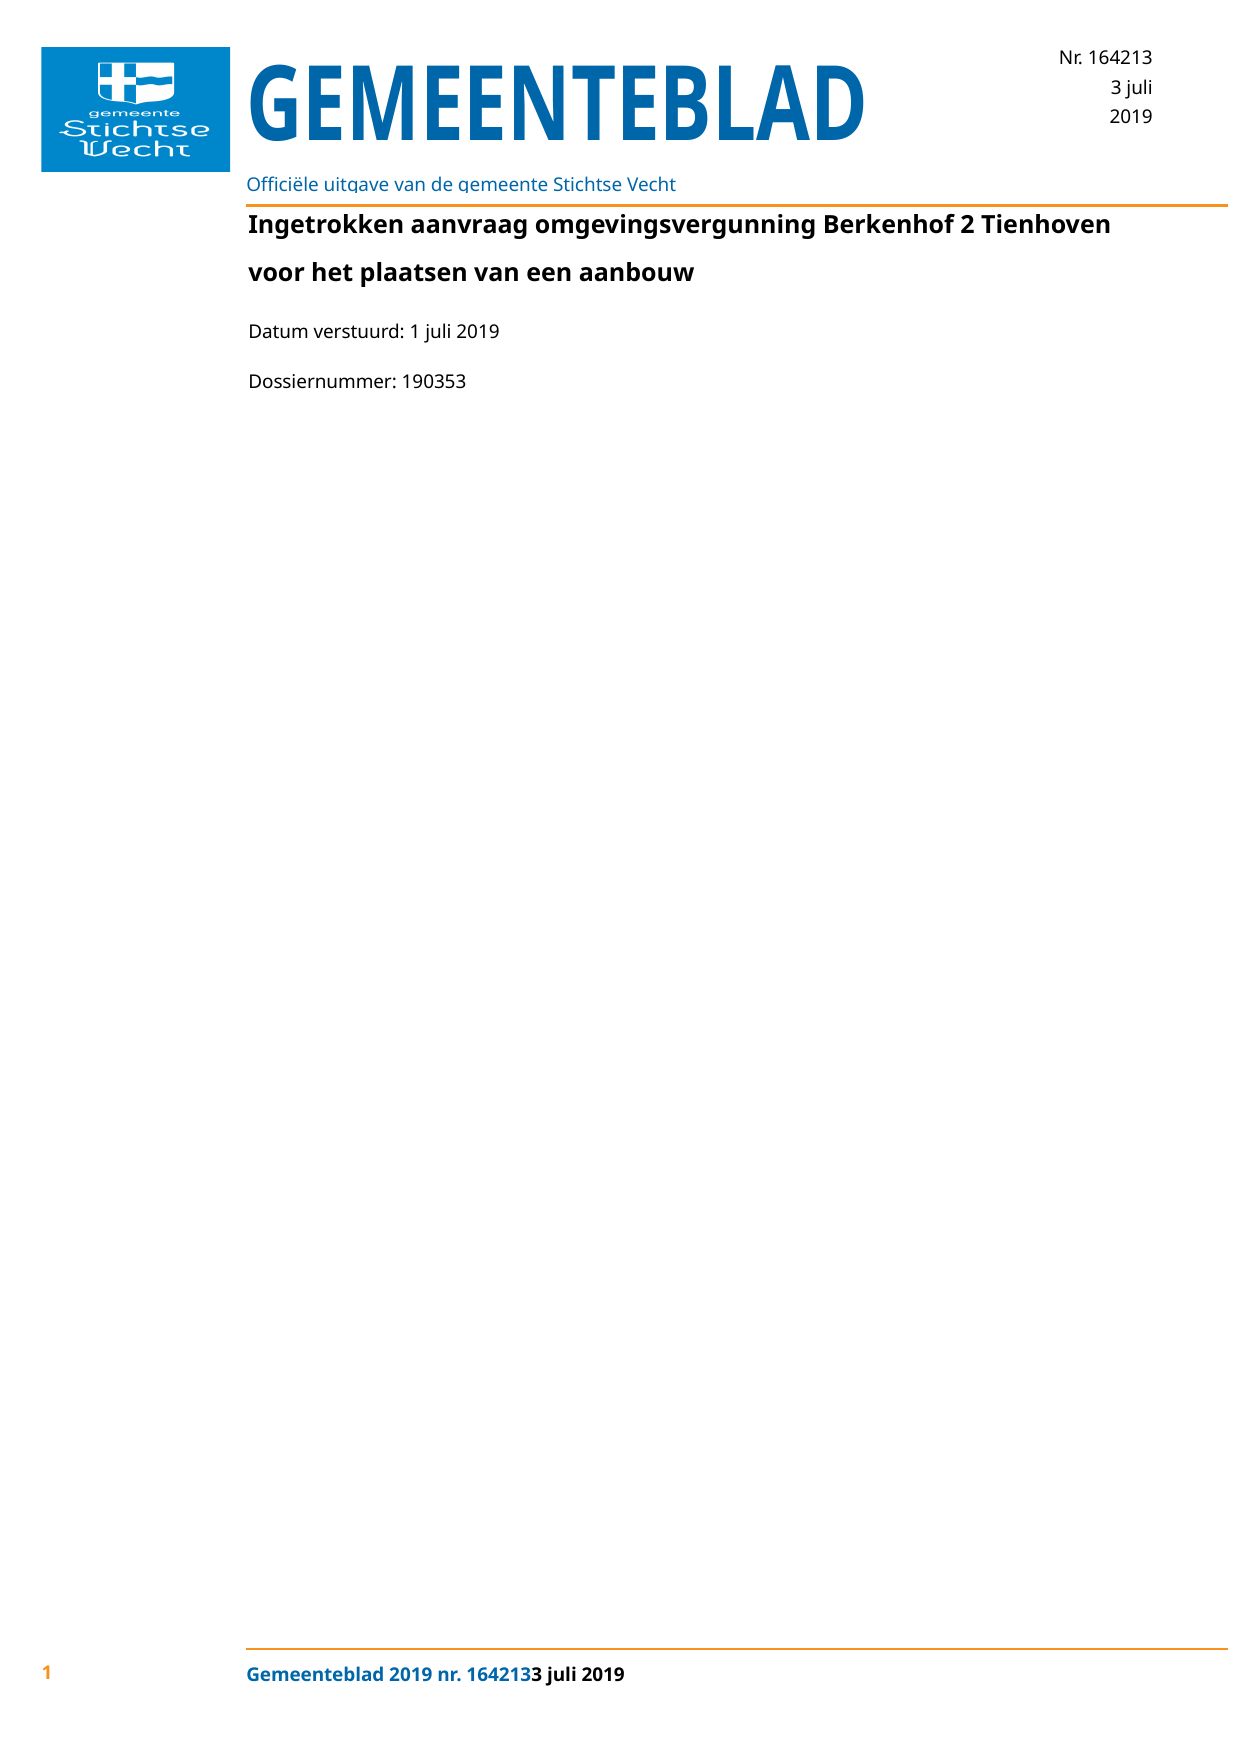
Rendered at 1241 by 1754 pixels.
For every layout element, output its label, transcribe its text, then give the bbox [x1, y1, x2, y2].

picture [137, 63, 174, 103]
text Dossiernummer: 190353 [248, 368, 1152, 394]
text Ingetrokken aanvraag omgevingsvergunning Berkenhof 2 Tienhoven voor het plaatsen van een aanbouw [248, 207, 1152, 288]
picture [99, 63, 135, 101]
text Datum verstuurd: 1 juli 2019 [248, 318, 1152, 344]
